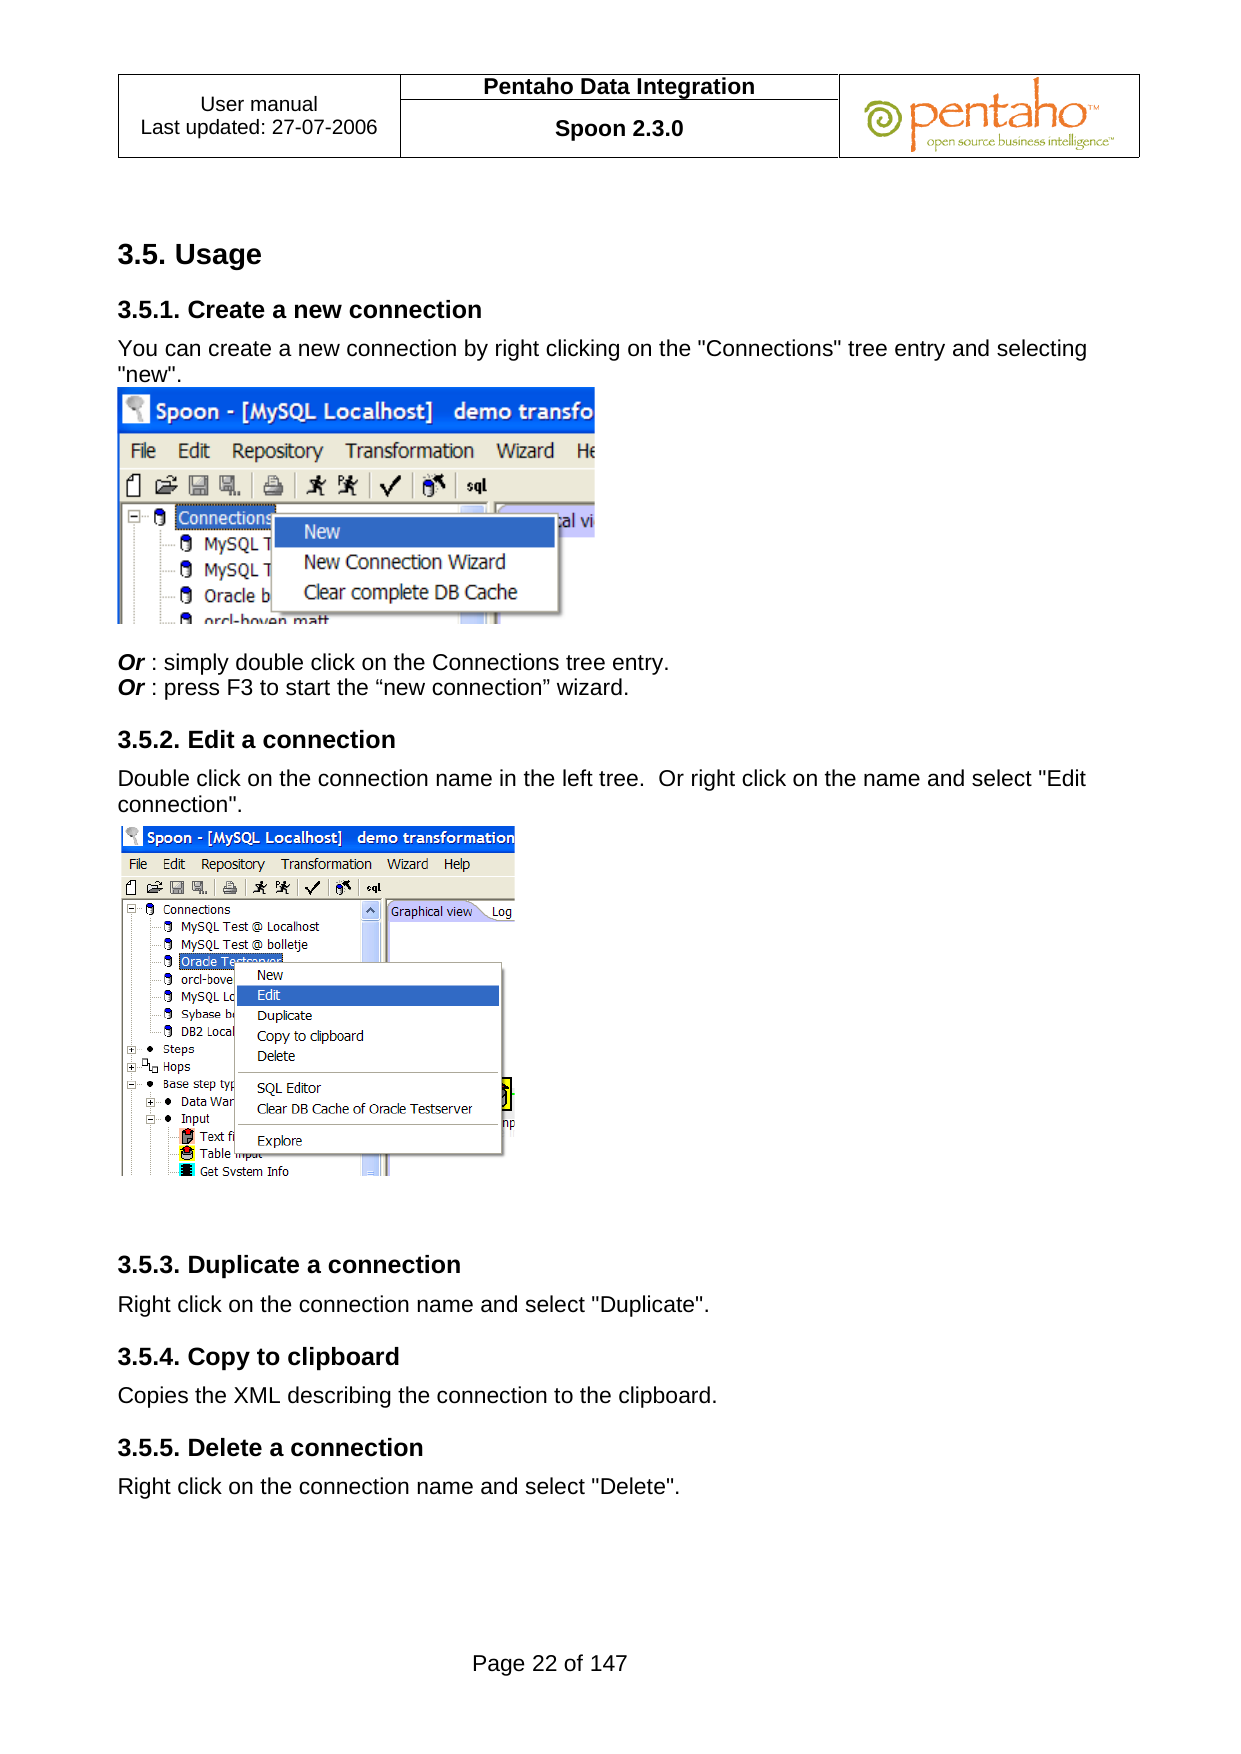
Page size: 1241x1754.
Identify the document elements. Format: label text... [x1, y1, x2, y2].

text Or : simply double click on the Connections tree entry. [117, 649, 1137, 675]
subtitle Edit a connection [117, 726, 1137, 754]
text Right click on the connection name and select "Duplicate". [117, 1292, 1137, 1317]
subtitle Delete a connection [117, 1433, 1137, 1461]
text Copies the XML describing the connection to the clipboard. [117, 1383, 1137, 1408]
subtitle Duplicate a connection [117, 1251, 1137, 1279]
subtitle Create a new connection [117, 295, 1137, 323]
text Right click on the connection name and select "Delete". [117, 1474, 1137, 1499]
subtitle Usage [117, 238, 1137, 270]
text Or : press F3 to start the “new connection” wizard. [117, 675, 1137, 701]
subtitle Copy to clipboard [117, 1342, 1137, 1370]
text Double click on the connection name in the left tree. Or right click on the name and select "Edit connection". [117, 766, 1137, 817]
text You can create a new connection by right clicking on the "Connections" tree entry and selecting "new". [117, 336, 1137, 387]
